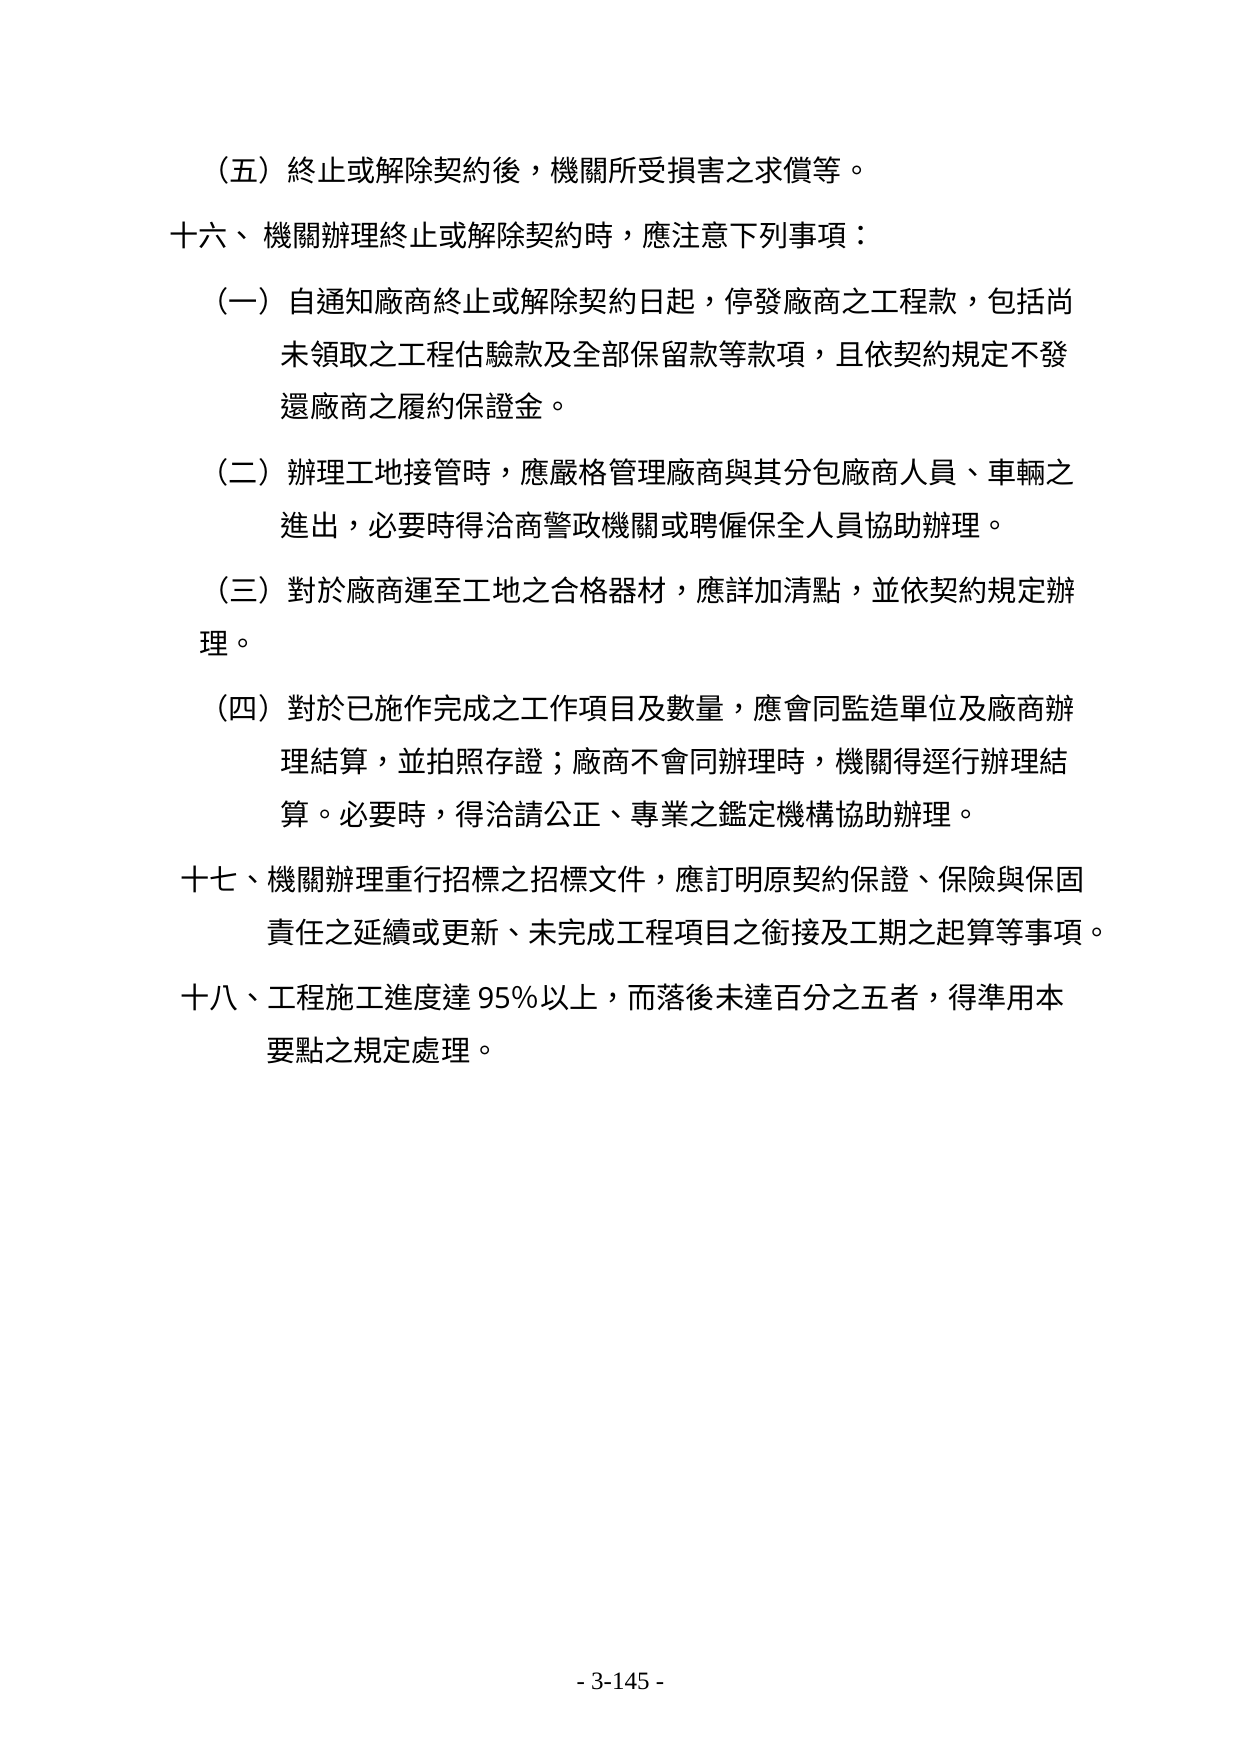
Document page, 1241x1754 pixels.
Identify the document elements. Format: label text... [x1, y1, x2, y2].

text （一）自通知廠商終止或解除契約日起，停發廠商之工程款，包括尚未領取之工程估驗款及全部保留款等款項，且依契約規定不發還廠商之履約保證金。 [199, 278, 1092, 426]
text （二）辦理工地接管時，應嚴格管理廠商與其分包廠商人員、車輛之進出，必要時得洽商警政機關或聘僱保全人員協助辦理。 [199, 449, 1092, 544]
text 十七、機關辦理重行招標之招標文件，應訂明原契約保證、保險與保固責任之延續或更新、未完成工程項目之銜接及工期之起算等事項。 [180, 856, 1092, 952]
text 十六、 機關辦理終止或解除契約時，應注意下列事項： [169, 213, 1092, 255]
text 十八、工程施工進度達95％以上，而落後未達百分之五者，得準用本要點之規定處理。 [180, 974, 1092, 1070]
text （四）對於已施作完成之工作項目及數量，應會同監造單位及廠商辦理結算，並拍照存證；廠商不會同辦理時，機關得逕行辦理結算。必要時，得洽請公正、專業之鑑定機構協助辦理。 [199, 686, 1092, 833]
text （三）對於廠商運至工地之合格器材，應詳加清點，並依契約規定辦理。 [199, 567, 1092, 662]
text （五）終止或解除契約後，機關所受損害之求償等。 [199, 148, 1092, 190]
